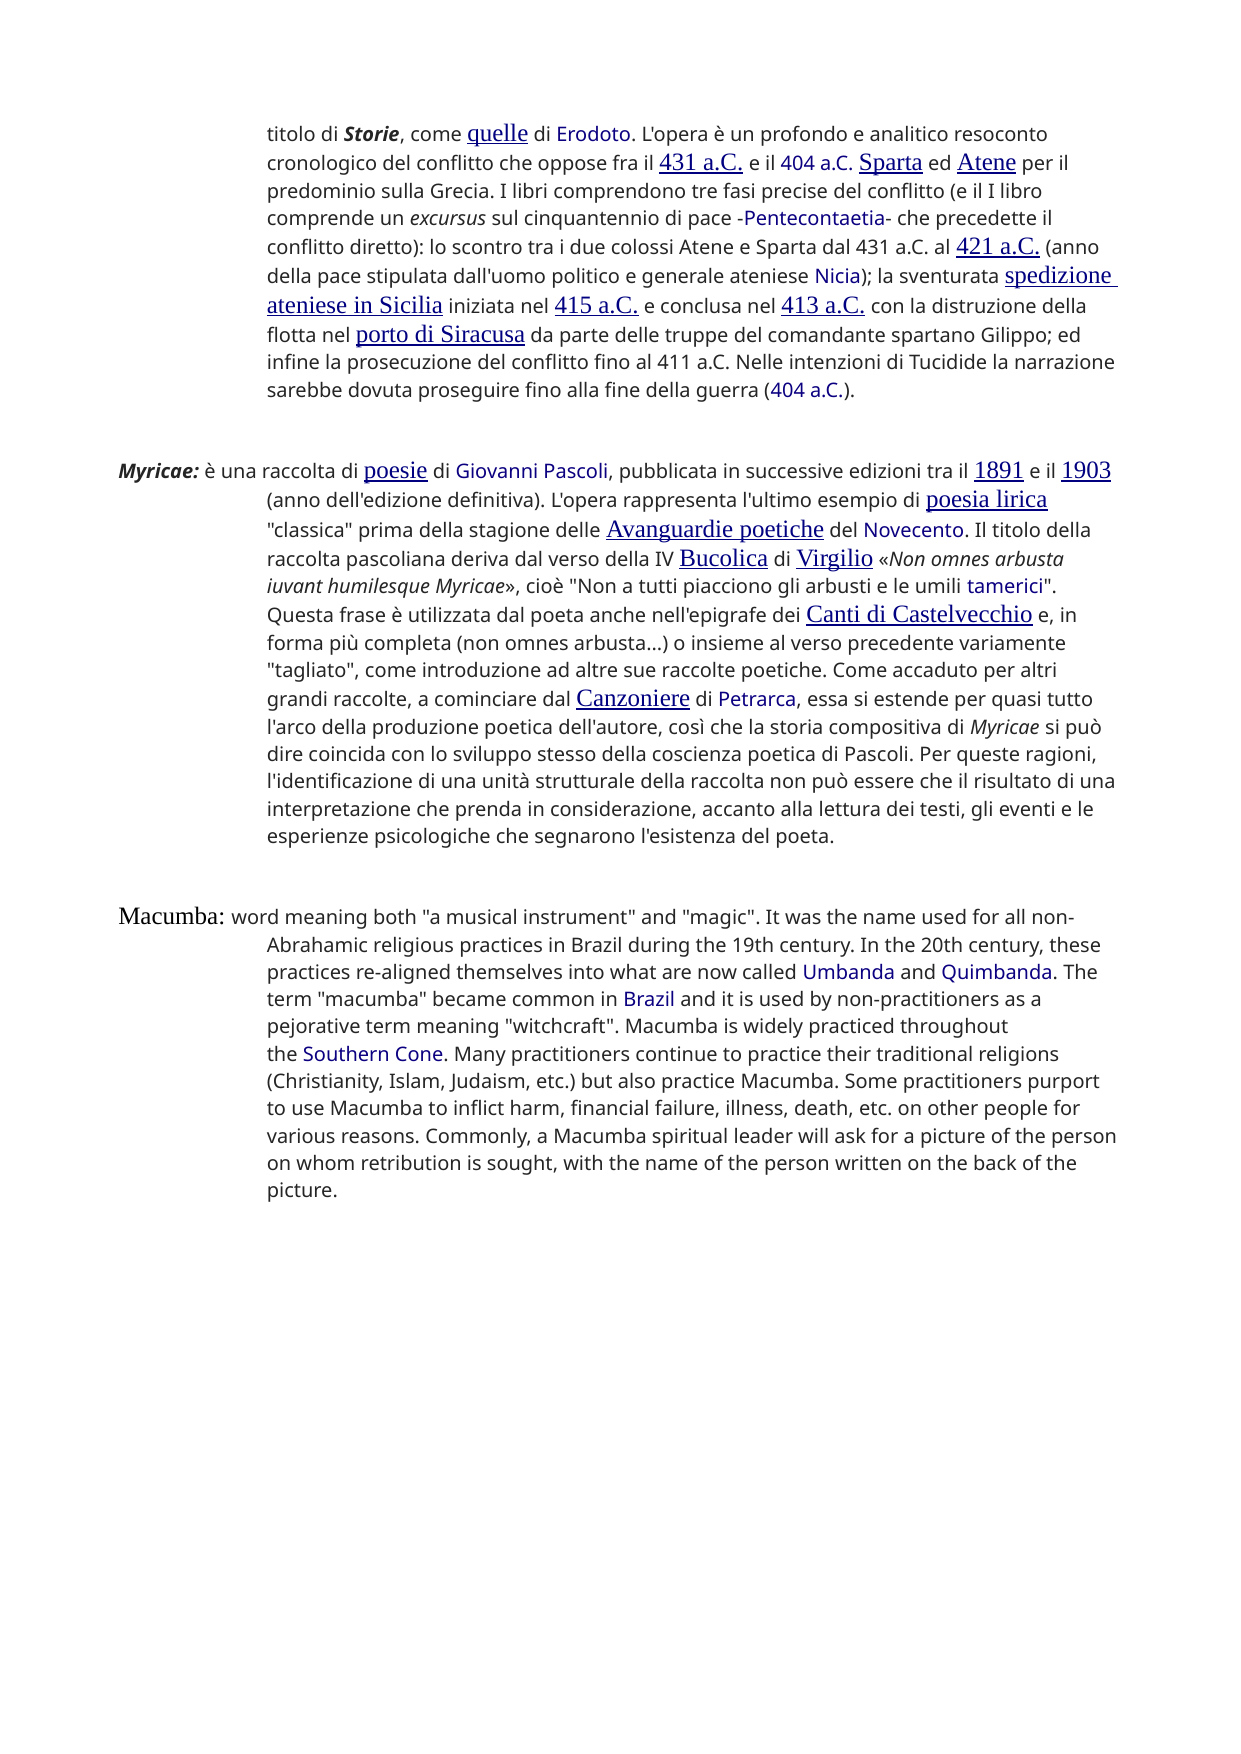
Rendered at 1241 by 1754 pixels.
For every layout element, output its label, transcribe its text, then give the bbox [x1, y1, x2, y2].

text Macumba: word meaning both "a musical instrument" and "magic". It was the name used for all non-Abrahamic religious practices in Brazil during the 19th century. In the 20th century, these practices re-aligned themselves into what are now called Umbanda and Quimbanda. The term "macumba" became common in Brazil and it is used by non-practitioners as a pejorative term meaning "witchcraft". Macumba is widely practiced throughout the Southern Cone. Many practitioners continue to practice their traditional religions (Christianity, Islam, Judaism, etc.) but also practice Macumba. Some practitioners purport to use Macumba to inflict harm, financial failure, illness, death, etc. on other people for various reasons. Commonly, a Macumba spiritual leader will ask for a picture of the person on whom retribution is sought, with the name of the person written on the back of the picture. [118, 901, 1122, 1204]
text Myricae: è una raccolta di poesie di Giovanni Pascoli, pubblicata in successive edizioni tra il 1891 e il 1903 (anno dell'edizione definitiva). L'opera rappresenta l'ultimo esempio di poesia lirica "classica" prima della stagione delle Avanguardie poetiche del Novecento. Il titolo della raccolta pascoliana deriva dal verso della IV Bucolica di Virgilio «Non omnes arbusta iuvant humilesque Myricae», cioè "Non a tutti piacciono gli arbusti e le umili tamerici". Questa frase è utilizzata dal poeta anche nell'epigrafe dei Canti di Castelvecchio e, in forma più completa (non omnes arbusta...) o insieme al verso precedente variamente "tagliato", come introduzione ad altre sue raccolte poetiche. Come accaduto per altri grandi raccolte, a cominciare dal Canzoniere di Petrarca, essa si estende per quasi tutto l'arco della produzione poetica dell'autore, così che la storia compositiva di Myricae si può dire coincida con lo sviluppo stesso della coscienza poetica di Pascoli. Per queste ragioni, l'identificazione di una unità strutturale della raccolta non può essere che il risultato di una interpretazione che prenda in considerazione, accanto alla lettura dei testi, gli eventi e le esperienze psicologiche che segnarono l'esistenza del poeta. [118, 455, 1122, 849]
text titolo di Storie, come quelle di Erodoto. L'opera è un profondo e analitico resoconto cronologico del conflitto che oppose fra il 431 a.C. e il 404 a.C. Sparta ed Atene per il predominio sulla Grecia. I libri comprendono tre fasi precise del conflitto (e il I libro comprende un excursus sul cinquantennio di pace -Pentecontaetia- che precedette il conflitto diretto): lo scontro tra i due colossi Atene e Sparta dal 431 a.C. al 421 a.C. (anno della pace stipulata dall'uomo politico e generale ateniese Nicia); la sventurata spedizione ateniese in Sicilia iniziata nel 415 a.C. e conclusa nel 413 a.C. con la distruzione della flotta nel porto di Siracusa da parte delle truppe del comandante spartano Gilippo; ed infine la prosecuzione del conflitto fino al 411 a.C. Nelle intenzioni di Tucidide la narrazione sarebbe dovuta proseguire fino alla fine della guerra (404 a.C.). [118, 118, 1122, 403]
